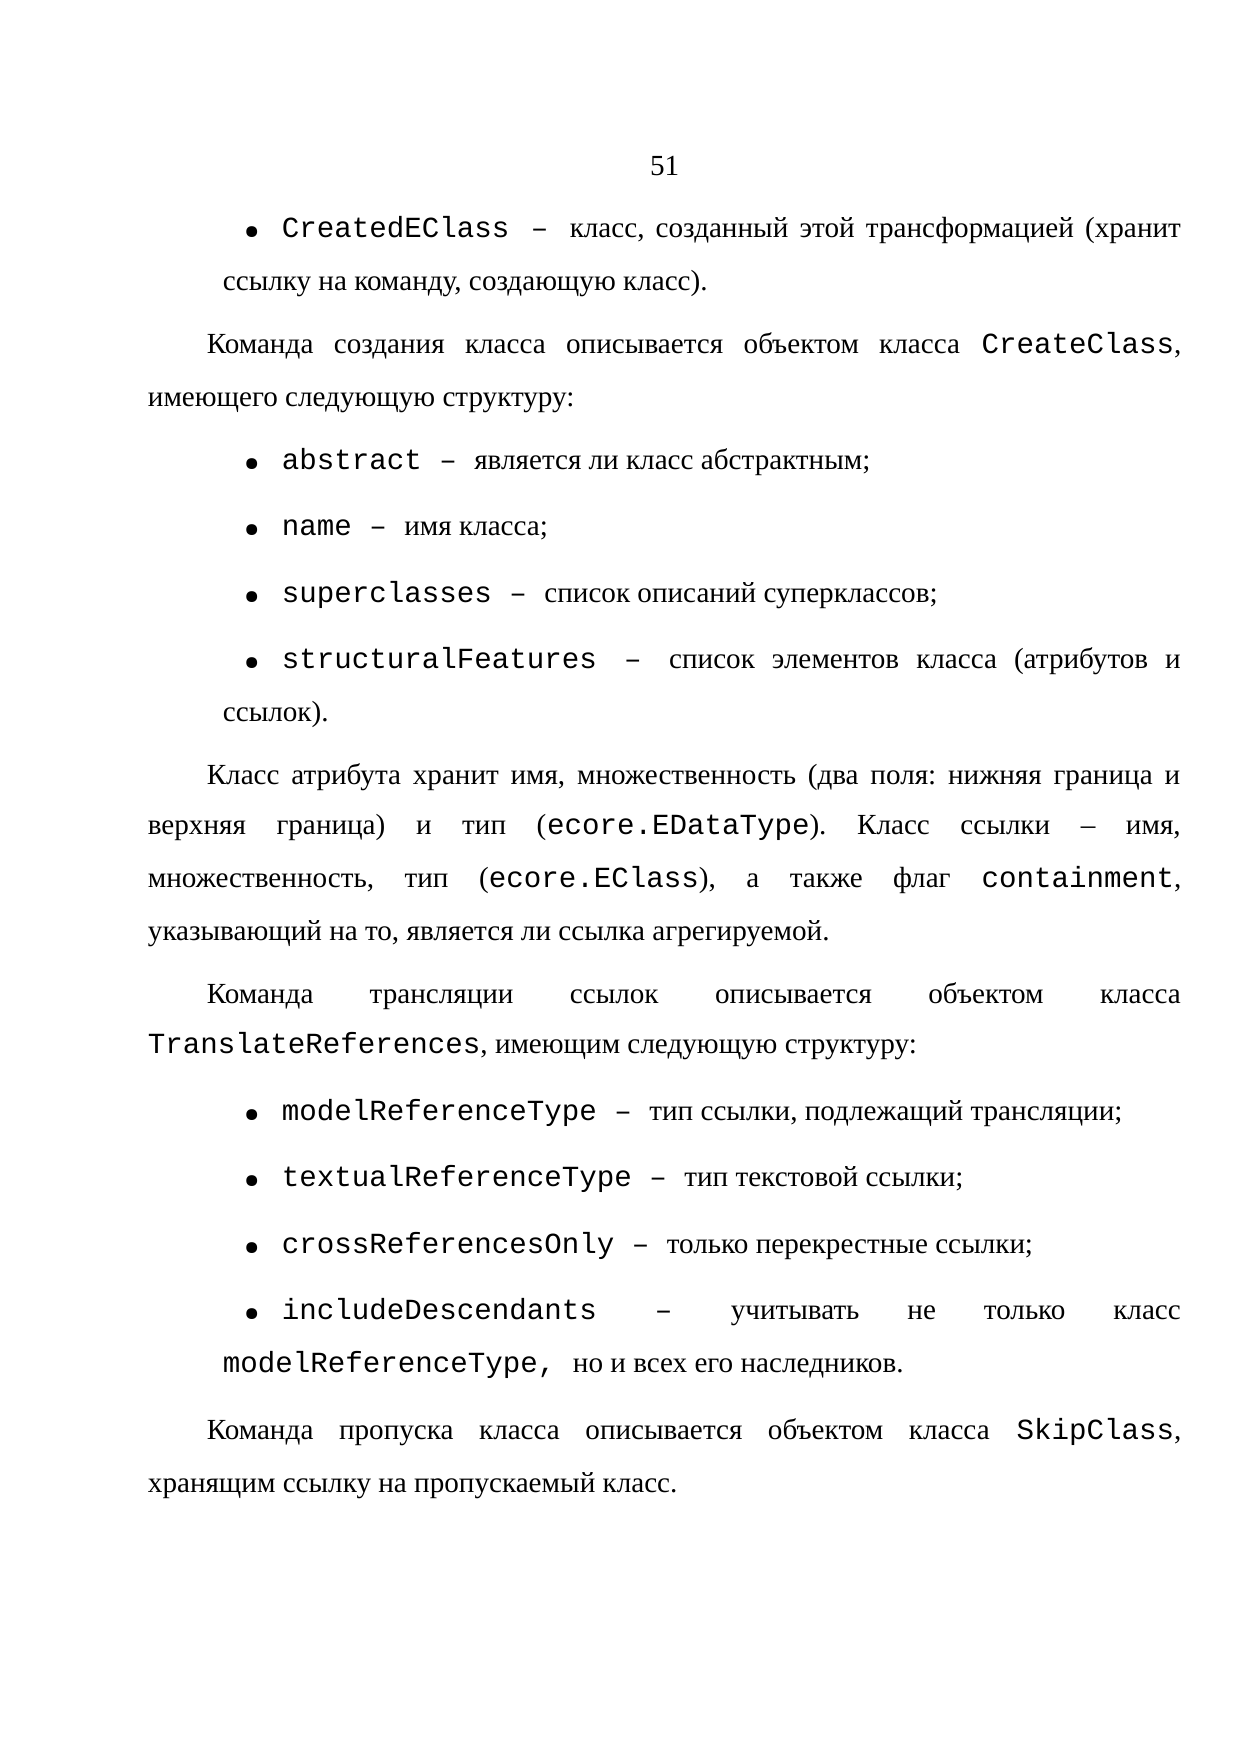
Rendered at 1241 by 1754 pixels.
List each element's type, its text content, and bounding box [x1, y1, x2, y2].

list textualReferenceType – тип текстовой ссылки; [185, 1159, 1181, 1195]
list modelReferenceType – тип ссылки, подлежащий трансляции; [185, 1093, 1181, 1129]
list superclasses – список описаний суперклассов; [185, 575, 1181, 611]
list abstract – является ли класс абстрактным; [185, 442, 1181, 478]
list CreatedEClass – класс, созданный этой трансформацией (хранит ссылку на команду, создающую класс). [185, 211, 1181, 297]
list name – имя класса; [185, 508, 1181, 544]
text Класс атрибута хранит имя, множественность (два поля: нижняя граница и верхняя граница) и тип (ecore.EDataType). Класс ссылки – имя, множественность, тип (ecore.EClass), а также флаг containment, указывающий на то, является ли ссылка агрегируемой. [148, 757, 1181, 947]
list structuralFeatures – список элементов класса (атрибутов и ссылок). [185, 642, 1181, 728]
list includeDescendants – учитывать не только класс modelReferenceType, но и всех его наследников. [185, 1292, 1181, 1381]
text Команда создания класса описывается объектом класса CreateClass, имеющего следующую структуру: [148, 326, 1181, 413]
text Команда трансляции ссылок описывается объектом класса TranslateReferences, имеющим следующую структуру: [148, 976, 1181, 1062]
list crossReferencesOnly – только перекрестные ссылки; [185, 1226, 1181, 1262]
text Команда пропуска класса описывается объектом класса SkipClass, хранящим ссылку на пропускаемый класс. [148, 1412, 1181, 1498]
